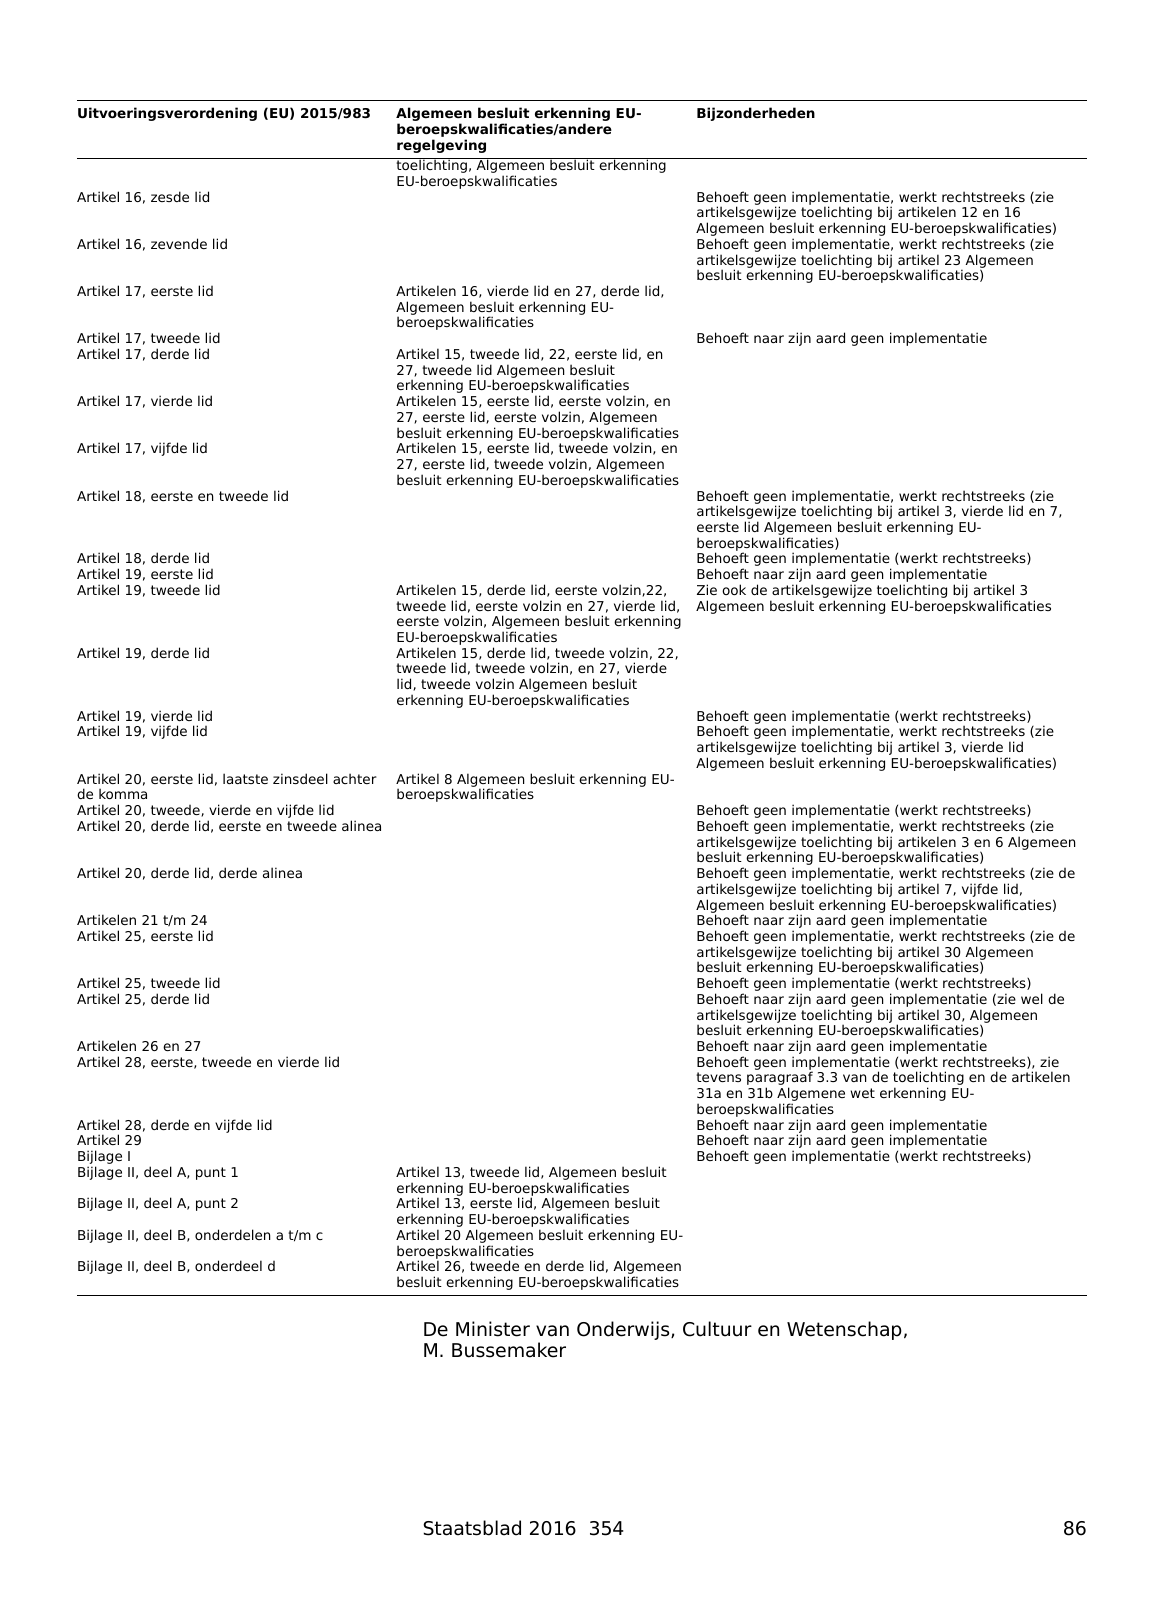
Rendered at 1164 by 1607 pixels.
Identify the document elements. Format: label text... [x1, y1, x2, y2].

table_cell Zie ook de artikelsgewijze toelichting bij artikel 3 Algemeen besluit erkenning EU-beroepskwalificaties [690, 583, 1087, 646]
table_cell [690, 441, 1087, 488]
table_cell Artikel 20, tweede, vierde en vijfde lid [77, 803, 390, 819]
table_cell [390, 1149, 690, 1165]
table_cell Artikelen 15, eerste lid, tweede volzin, en 27, eerste lid, tweede volzin, Algemeen besluit erkenning EU-beroepskwalificaties [390, 441, 690, 488]
table_cell Artikelen 21 t/m 24 [77, 913, 390, 929]
table_cell Artikel 20, eerste lid, laatste zinsdeel achter de komma [77, 771, 390, 803]
table_cell [390, 331, 690, 347]
table_cell Artikel 29 [77, 1133, 390, 1149]
table_cell Artikel 19, derde lid [77, 646, 390, 708]
table_cell Artikel 17, tweede lid [77, 331, 390, 347]
table_cell Behoeft geen implementatie, werkt rechtstreeks (zie artikelsgewijze toelichting bij artikelen 3 en 6 Algemeen besluit erkenning EU-beroepskwalificaties) [690, 819, 1087, 866]
table_cell Artikelen 15, derde lid, eerste volzin,22, tweede lid, eerste volzin en 27, vierde lid, eerste volzin, Algemeen besluit erkenning EU-beroepskwalificaties [390, 583, 690, 646]
table_cell Behoeft geen implementatie (werkt rechtstreeks) [690, 976, 1087, 992]
table_cell [690, 1165, 1087, 1196]
table_cell Artikel 17, vierde lid [77, 394, 390, 441]
table_cell Behoeft geen implementatie (werkt rechtstreeks) [690, 551, 1087, 567]
table_cell [390, 709, 690, 724]
table_cell [690, 159, 1087, 189]
table_cell [390, 866, 690, 913]
table_header Uitvoeringsverordening (EU) 2015/983 [77, 101, 390, 158]
table_cell Behoeft geen implementatie, werkt rechtstreeks (zie de artikelsgewijze toelichting bij artikel 30 Algemeen besluit erkenning EU-beroepskwalificaties) [690, 929, 1087, 976]
table_cell Behoeft naar zijn aard geen implementatie [690, 331, 1087, 347]
table_cell Behoeft naar zijn aard geen implementatie [690, 567, 1087, 583]
table_cell Behoeft geen implementatie (werkt rechtstreeks) [690, 803, 1087, 819]
table_cell Artikel 8 Algemeen besluit erkenning EU-beroepskwalificaties [390, 771, 690, 803]
table_cell Artikel 26, tweede en derde lid, Algemeen besluit erkenning EU-beroepskwalificaties [390, 1259, 690, 1295]
table_cell Behoeft geen implementatie (werkt rechtstreeks) [690, 1149, 1087, 1165]
table_cell Artikel 17, vijfde lid [77, 441, 390, 488]
table_cell [390, 992, 690, 1039]
table_cell Behoeft naar zijn aard geen implementatie (zie wel de artikelsgewijze toelichting bij artikel 30, Algemeen besluit erkenning EU-beroepskwalificaties) [690, 992, 1087, 1039]
table_cell Artikel 19, vierde lid [77, 709, 390, 724]
table_cell Bijlage II, deel B, onderdeel d [77, 1259, 390, 1295]
table_cell Behoeft naar zijn aard geen implementatie [690, 913, 1087, 929]
table_cell Artikel 17, derde lid [77, 347, 390, 394]
table_cell [390, 1055, 690, 1117]
table_cell Behoeft geen implementatie, werkt rechtstreeks (zie artikelsgewijze toelichting bij artikelen 12 en 16 Algemeen besluit erkenning EU-beroepskwalificaties) [690, 190, 1087, 237]
table_cell Artikel 15, tweede lid, 22, eerste lid, en 27, tweede lid Algemeen besluit erkenning EU-beroepskwalificaties [390, 347, 690, 394]
table_cell [77, 159, 390, 189]
table_cell Artikel 20, derde lid, eerste en tweede alinea [77, 819, 390, 866]
table_cell [390, 1133, 690, 1149]
table_cell Artikelen 26 en 27 [77, 1039, 390, 1054]
table_cell Behoeft geen implementatie (werkt rechtstreeks), zie tevens paragraaf 3.3 van de toelichting en de artikelen 31a en 31b Algemene wet erkenning EU-beroepskwalificaties [690, 1055, 1087, 1117]
table_cell Artikelen 15, derde lid, tweede volzin, 22, tweede lid, tweede volzin, en 27, vierde lid, tweede volzin Algemeen besluit erkenning EU-beroepskwalificaties [390, 646, 690, 708]
table_cell [690, 646, 1087, 708]
table_cell [390, 724, 690, 771]
table_cell [390, 1039, 690, 1054]
text De Minister van Onderwijs, Cultuur en Wetenschap, M. Bussemaker [422, 1318, 1087, 1362]
table_cell Artikel 18, derde lid [77, 551, 390, 567]
table_cell Artikel 13, tweede lid, Algemeen besluit erkenning EU-beroepskwalificaties [390, 1165, 690, 1196]
table_cell [390, 803, 690, 819]
table_cell Artikel 18, eerste en tweede lid [77, 488, 390, 551]
table_cell Artikel 16, zevende lid [77, 237, 390, 284]
table_cell Behoeft geen implementatie (werkt rechtstreeks) [690, 709, 1087, 724]
table_cell [690, 347, 1087, 394]
table_cell Artikel 19, eerste lid [77, 567, 390, 583]
table_cell Behoeft geen implementatie, werkt rechtstreeks (zie de artikelsgewijze toelichting bij artikel 7, vijfde lid, Algemeen besluit erkenning EU-beroepskwalificaties) [690, 866, 1087, 913]
table_cell Artikelen 15, eerste lid, eerste volzin, en 27, eerste lid, eerste volzin, Algemeen besluit erkenning EU-beroepskwalificaties [390, 394, 690, 441]
table_cell [390, 190, 690, 237]
table_cell Artikel 17, eerste lid [77, 284, 390, 331]
table_cell Bijlage II, deel B, onderdelen a t/m c [77, 1228, 390, 1259]
table_cell Artikel 13, eerste lid, Algemeen besluit erkenning EU-beroepskwalificaties [390, 1196, 690, 1228]
table_cell Behoeft geen implementatie, werkt rechtstreeks (zie artikelsgewijze toelichting bij artikel 23 Algemeen besluit erkenning EU-beroepskwalificaties) [690, 237, 1087, 284]
table_cell Artikel 25, eerste lid [77, 929, 390, 976]
table_cell Artikel 19, tweede lid [77, 583, 390, 646]
table_cell [390, 976, 690, 992]
table_cell Bijlage II, deel A, punt 2 [77, 1196, 390, 1228]
table_cell [690, 284, 1087, 331]
table_cell Artikel 25, tweede lid [77, 976, 390, 992]
table_cell Artikel 25, derde lid [77, 992, 390, 1039]
table_cell Behoeft naar zijn aard geen implementatie [690, 1133, 1087, 1149]
table_cell [390, 819, 690, 866]
table_cell [690, 1228, 1087, 1259]
table_cell Behoeft naar zijn aard geen implementatie [690, 1039, 1087, 1054]
table_cell [390, 1118, 690, 1133]
table_cell [690, 771, 1087, 803]
table_cell [690, 1259, 1087, 1295]
table_cell [390, 913, 690, 929]
table_cell [390, 237, 690, 284]
table_cell [390, 567, 690, 583]
table_cell Bijlage I [77, 1149, 390, 1165]
table_cell [390, 551, 690, 567]
table_cell Behoeft geen implementatie, werkt rechtstreeks (zie artikelsgewijze toelichting bij artikel 3, vierde lid en 7, eerste lid Algemeen besluit erkenning EU-beroepskwalificaties) [690, 488, 1087, 551]
table_cell Artikel 20 Algemeen besluit erkenning EU-beroepskwalificaties [390, 1228, 690, 1259]
table_cell Bijlage II, deel A, punt 1 [77, 1165, 390, 1196]
table_cell Artikel 28, eerste, tweede en vierde lid [77, 1055, 390, 1117]
table_cell Artikel 16, zesde lid [77, 190, 390, 237]
table_cell toelichting, Algemeen besluit erkenning EU-beroepskwalificaties [390, 159, 690, 189]
table_cell [690, 1196, 1087, 1228]
table_cell Behoeft naar zijn aard geen implementatie [690, 1118, 1087, 1133]
table_cell Artikel 20, derde lid, derde alinea [77, 866, 390, 913]
table_header Algemeen besluit erkenning EU-beroepskwalificaties/andere regelgeving [390, 101, 690, 158]
table_cell Artikelen 16, vierde lid en 27, derde lid, Algemeen besluit erkenning EU-beroepskwalificaties [390, 284, 690, 331]
table_cell Artikel 28, derde en vijfde lid [77, 1118, 390, 1133]
table_cell Behoeft geen implementatie, werkt rechtstreeks (zie artikelsgewijze toelichting bij artikel 3, vierde lid Algemeen besluit erkenning EU-beroepskwalificaties) [690, 724, 1087, 771]
table_header Bijzonderheden [690, 101, 1087, 158]
table_cell [390, 488, 690, 551]
table_cell [390, 929, 690, 976]
table_cell [690, 394, 1087, 441]
table_cell Artikel 19, vijfde lid [77, 724, 390, 771]
